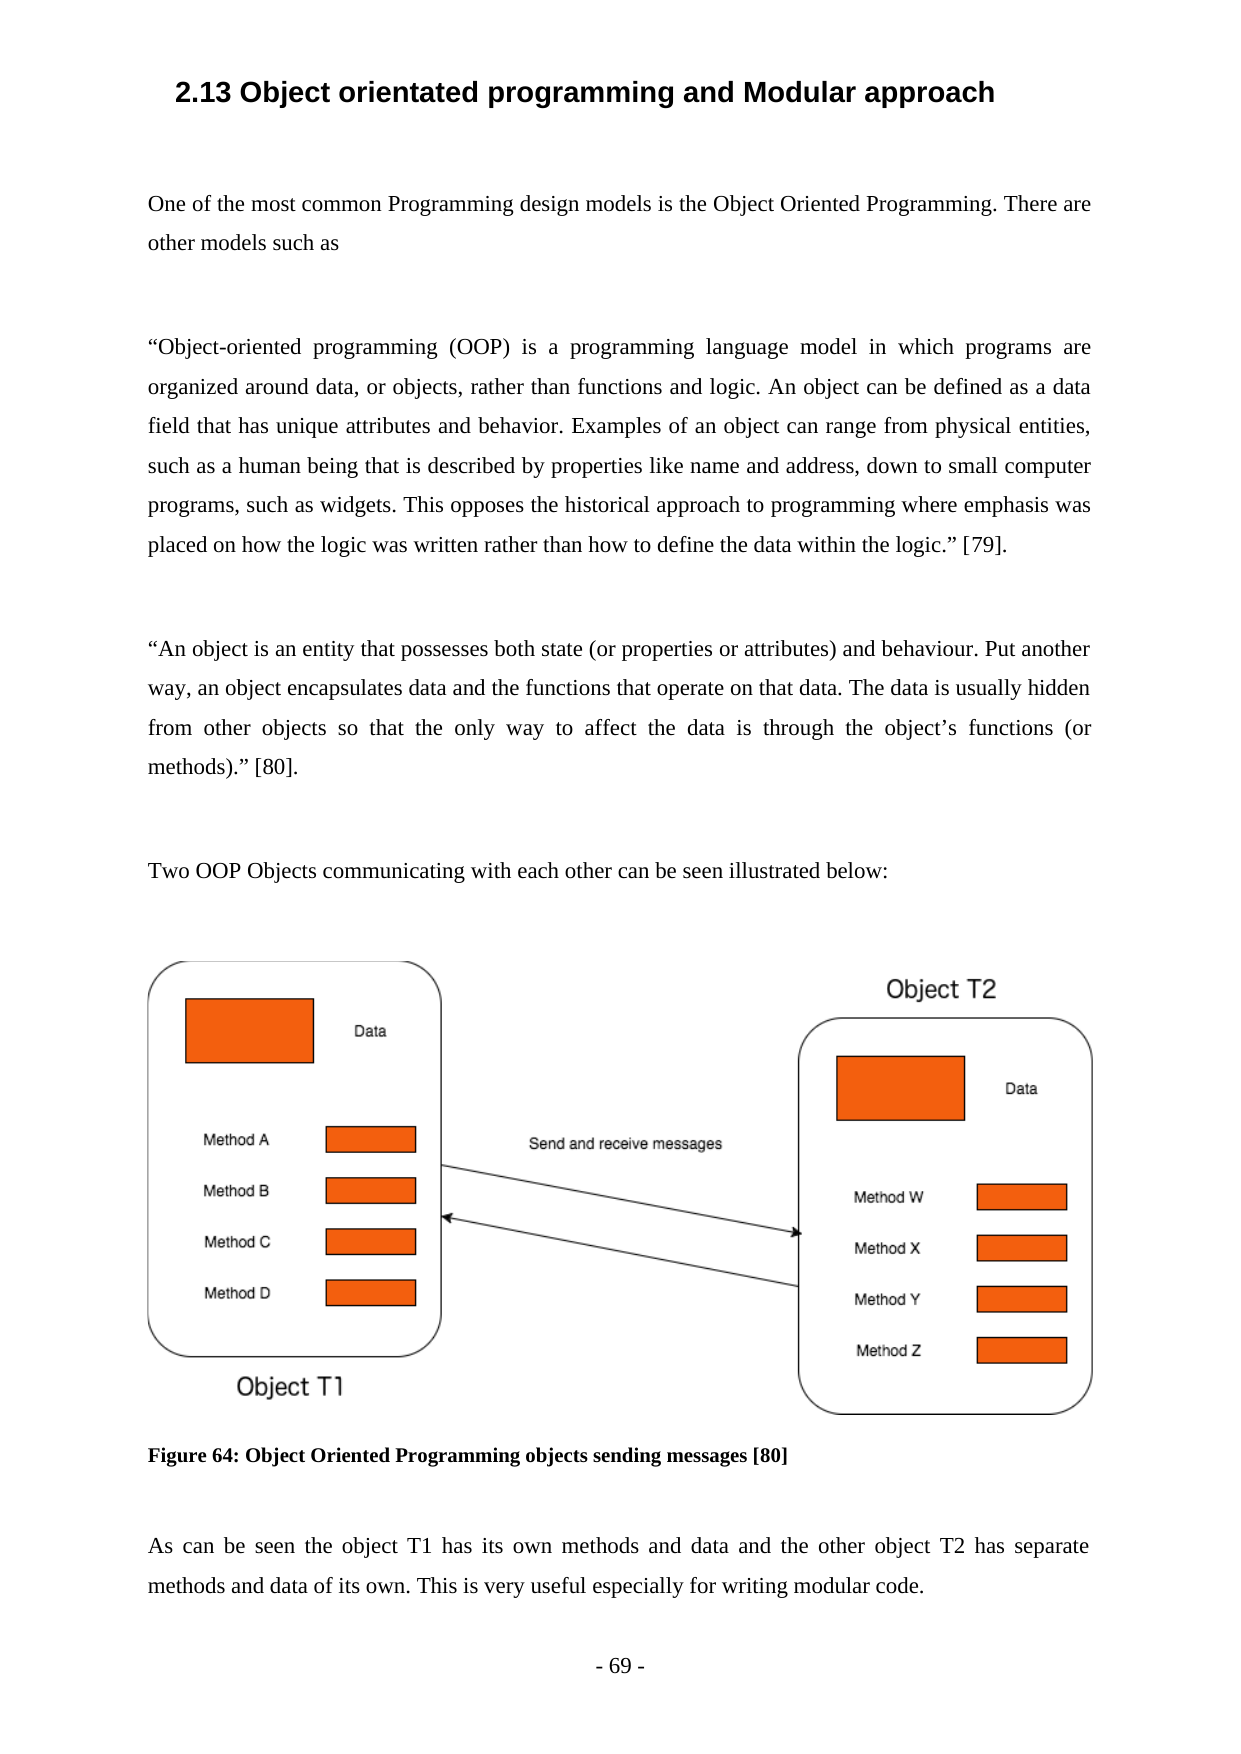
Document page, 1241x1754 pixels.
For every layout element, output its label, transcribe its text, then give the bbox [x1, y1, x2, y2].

subtitle 2.13 Object orientated programming and Modular approach [175, 75, 1092, 108]
picture [147, 961, 1093, 1415]
text “Object-oriented programming (OOP) is a programming language model in which programs are organized around data, or objects, rather than functions and logic. An object can be defined as a data field that has unique attributes and behavior. Examples of an object can range from physical entities, such as a human being that is described by properties like name and address, down to small computer programs, such as widgets. This opposes the historical approach to programming where emphasis was placed on how the logic was written rather than how to define the data within the logic.” [79]. [148, 333, 1092, 557]
text Figure 64: Object Oriented Programming objects sending messages [80] [148, 1415, 1092, 1467]
text Two OOP Objects communicating with each other can be seen illustrated below: [148, 857, 1092, 883]
text “An object is an entity that possesses both state (or properties or attributes) and behaviour. Put another way, an object encapsulates data and the functions that operate on that data. The data is usually hidden from other objects so that the only way to affect the data is through the object’s functions (or methods).” [80]. [148, 634, 1092, 779]
text One of the most common Programming design models is the Object Oriented Programming. There are other models such as [148, 190, 1092, 256]
text As can be seen the object T1 has its own methods and data and the other object T2 has separate methods and data of its own. This is very useful especially for writing modular code. [148, 1533, 1092, 1598]
